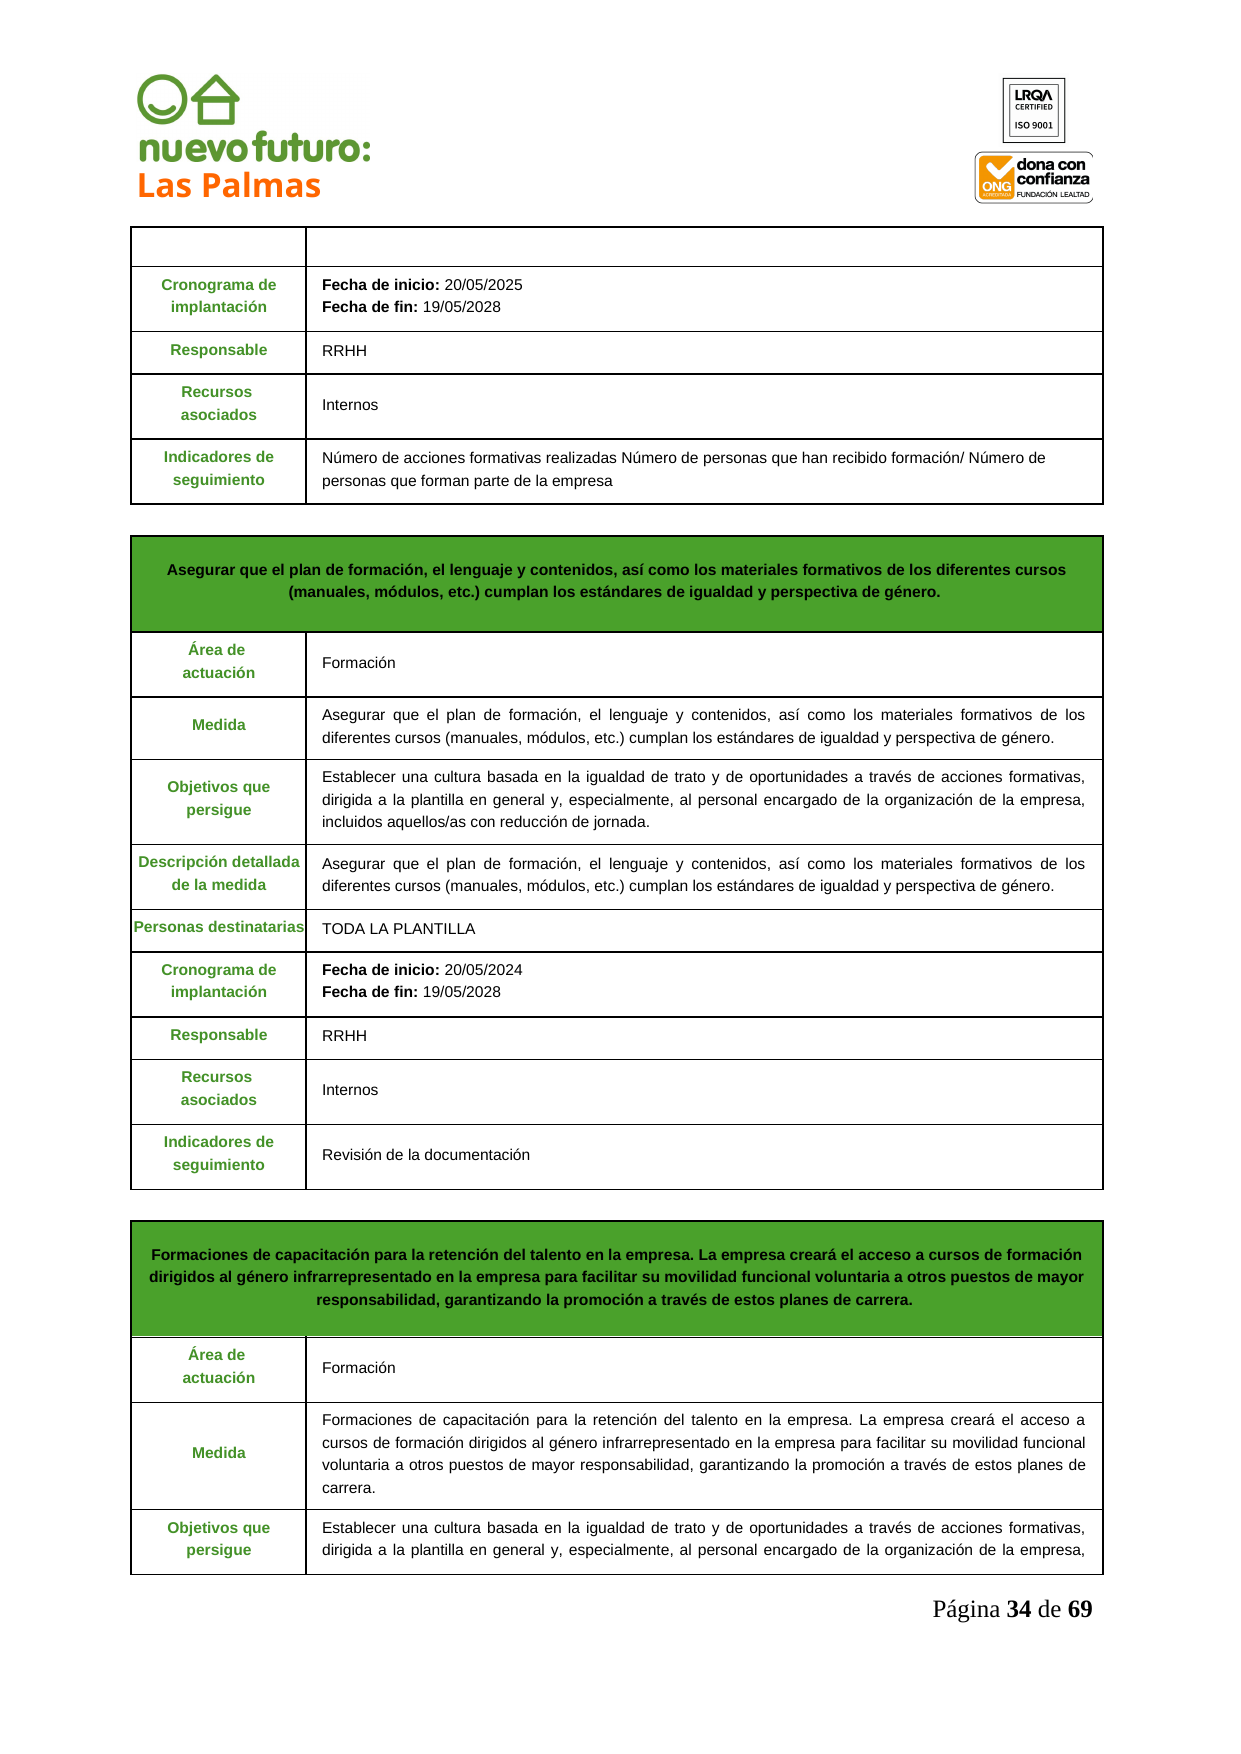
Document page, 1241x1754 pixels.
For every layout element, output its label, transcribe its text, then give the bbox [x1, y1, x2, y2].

table_cell Indicadores de seguimiento [132, 440, 305, 503]
table_cell Recursos asociados [132, 1060, 305, 1123]
table_cell Medida [132, 1403, 305, 1509]
table_cell [307, 228, 1102, 266]
table_cell Formación [307, 633, 1102, 696]
table_cell Indicadores de seguimiento [132, 1125, 305, 1188]
table_cell Personas destinatarias [132, 910, 305, 951]
table_cell Área de actuación [132, 633, 305, 696]
table_cell [132, 228, 305, 266]
table_cell Recursos asociados [132, 375, 305, 438]
table_cell Asegurar que el plan de formación, el lenguaje y contenidos, así como los materiales formativos de los diferentes cursos (manuales, módulos, etc.) cumplan los estándares de igualdad y perspectiva de género. [307, 845, 1102, 908]
table_cell Revisión de la documentación [307, 1125, 1102, 1188]
table_cell Objetivos que persigue [132, 760, 305, 843]
table_cell RRHH [307, 1018, 1102, 1058]
table_cell Número de acciones formativas realizadas Número de personas que han recibido formación/ Número de personas que forman parte de la empresa [307, 440, 1102, 503]
table_cell Objetivos que persigue [132, 1510, 305, 1574]
table_cell Responsable [132, 332, 305, 373]
table_cell Establecer una cultura basada en la igualdad de trato y de oportunidades a través de acciones formativas, dirigida a la plantilla en general y, especialmente, al personal encargado de la organización de la empresa, incluidos aquellos/as con reducción de jornada. [307, 760, 1102, 843]
table_cell Fecha de inicio: 20/05/2024 Fecha de fin: 19/05/2028 [307, 953, 1102, 1016]
table_cell Medida [132, 698, 305, 759]
table_cell Formación [307, 1338, 1102, 1401]
table_cell Cronograma de implantación [132, 953, 305, 1016]
table_header Asegurar que el plan de formación, el lenguaje y contenidos, así como los materiales formativos de los diferentes cursos (manuales, módulos, etc.) cumplan los estándares de igualdad y perspectiva de género. [132, 537, 1102, 631]
table_cell Formaciones de capacitación para la retención del talento en la empresa. La empresa creará el acceso a cursos de formación dirigidos al género infrarrepresentado en la empresa para facilitar su movilidad funcional voluntaria a otros puestos de mayor responsabilidad, garantizando la promoción a través de estos planes de carrera. [307, 1403, 1102, 1509]
table_cell Responsable [132, 1018, 305, 1058]
table_cell RRHH [307, 332, 1102, 373]
table_header Formaciones de capacitación para la retención del talento en la empresa. La empresa creará el acceso a cursos de formación dirigidos al género infrarrepresentado en la empresa para facilitar su movilidad funcional voluntaria a otros puestos de mayor responsabilidad, garantizando la promoción a través de estos planes de carrera. [132, 1222, 1102, 1336]
table_cell TODA LA PLANTILLA [307, 910, 1102, 951]
table_cell Cronograma de implantación [132, 267, 305, 331]
table_cell Asegurar que el plan de formación, el lenguaje y contenidos, así como los materiales formativos de los diferentes cursos (manuales, módulos, etc.) cumplan los estándares de igualdad y perspectiva de género. [307, 698, 1102, 759]
table_cell Establecer una cultura basada en la igualdad de trato y de oportunidades a través de acciones formativas, dirigida a la plantilla en general y, especialmente, al personal encargado de la organización de la empresa, [307, 1510, 1102, 1574]
table_cell Área de actuación [132, 1338, 305, 1401]
table_cell Internos [307, 1060, 1102, 1123]
table_cell Fecha de inicio: 20/05/2025 Fecha de fin: 19/05/2028 [307, 267, 1102, 331]
table_cell Internos [307, 375, 1102, 438]
table_cell Descripción detallada de la medida [132, 845, 305, 908]
